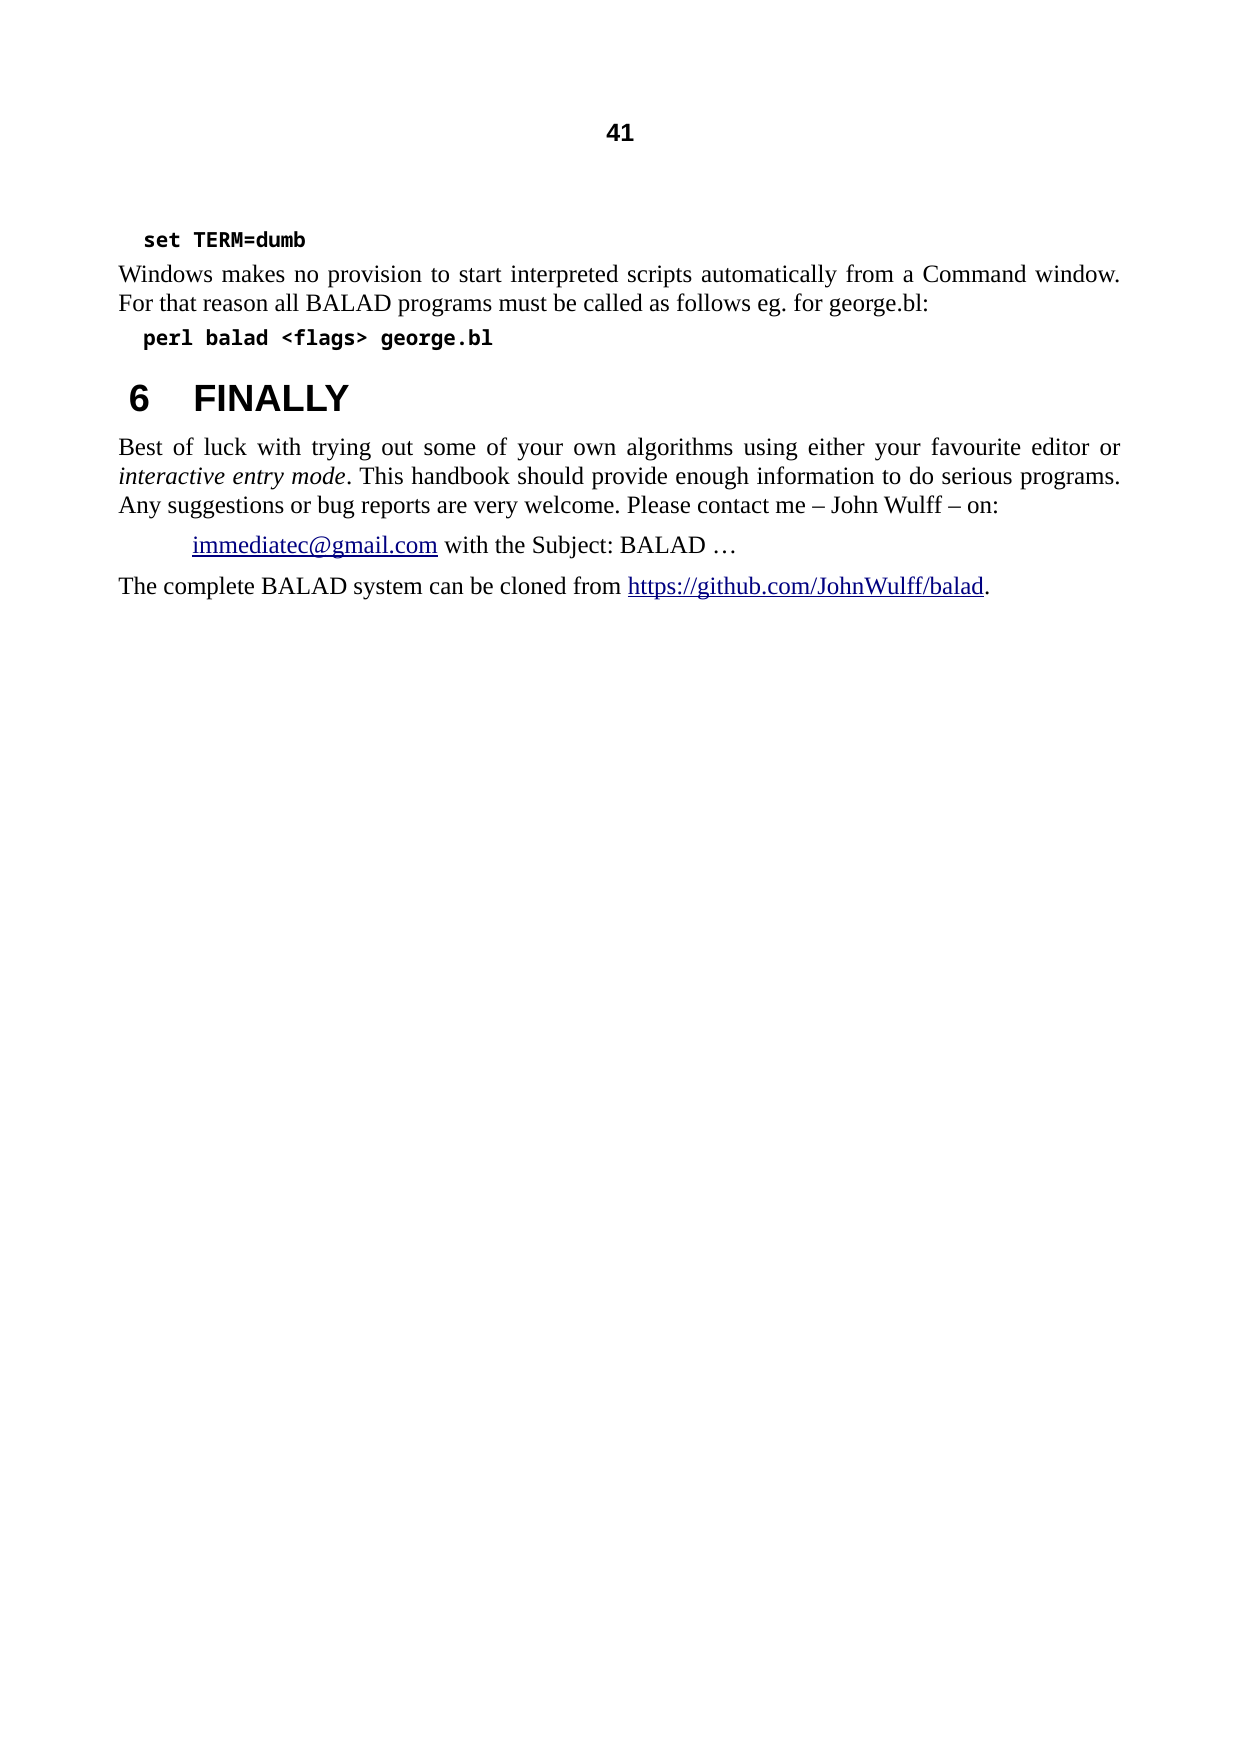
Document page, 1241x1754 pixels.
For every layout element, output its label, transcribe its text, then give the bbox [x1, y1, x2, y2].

text immediatec@gmail.com with the Subject: BALAD … [192, 530, 1122, 559]
text set TERM=dumb [118, 225, 1122, 253]
subtitle FINALLY [118, 376, 1122, 420]
text Windows makes no provision to start interpreted scripts automatically from a Command window. For that reason all BALAD programs must be called as follows eg. for george.bl: [118, 259, 1122, 317]
text perl balad <flags> george.bl [118, 323, 1122, 351]
text Best of luck with trying out some of your own algorithms using either your favourite editor or interactive entry mode. This handbook should provide enough information to do serious programs. Any suggestions or bug reports are very welcome. Please contact me – John Wulff – on: [118, 432, 1122, 518]
text The complete BALAD system can be cloned from https://github.com/JohnWulff/balad. [118, 571, 1122, 599]
